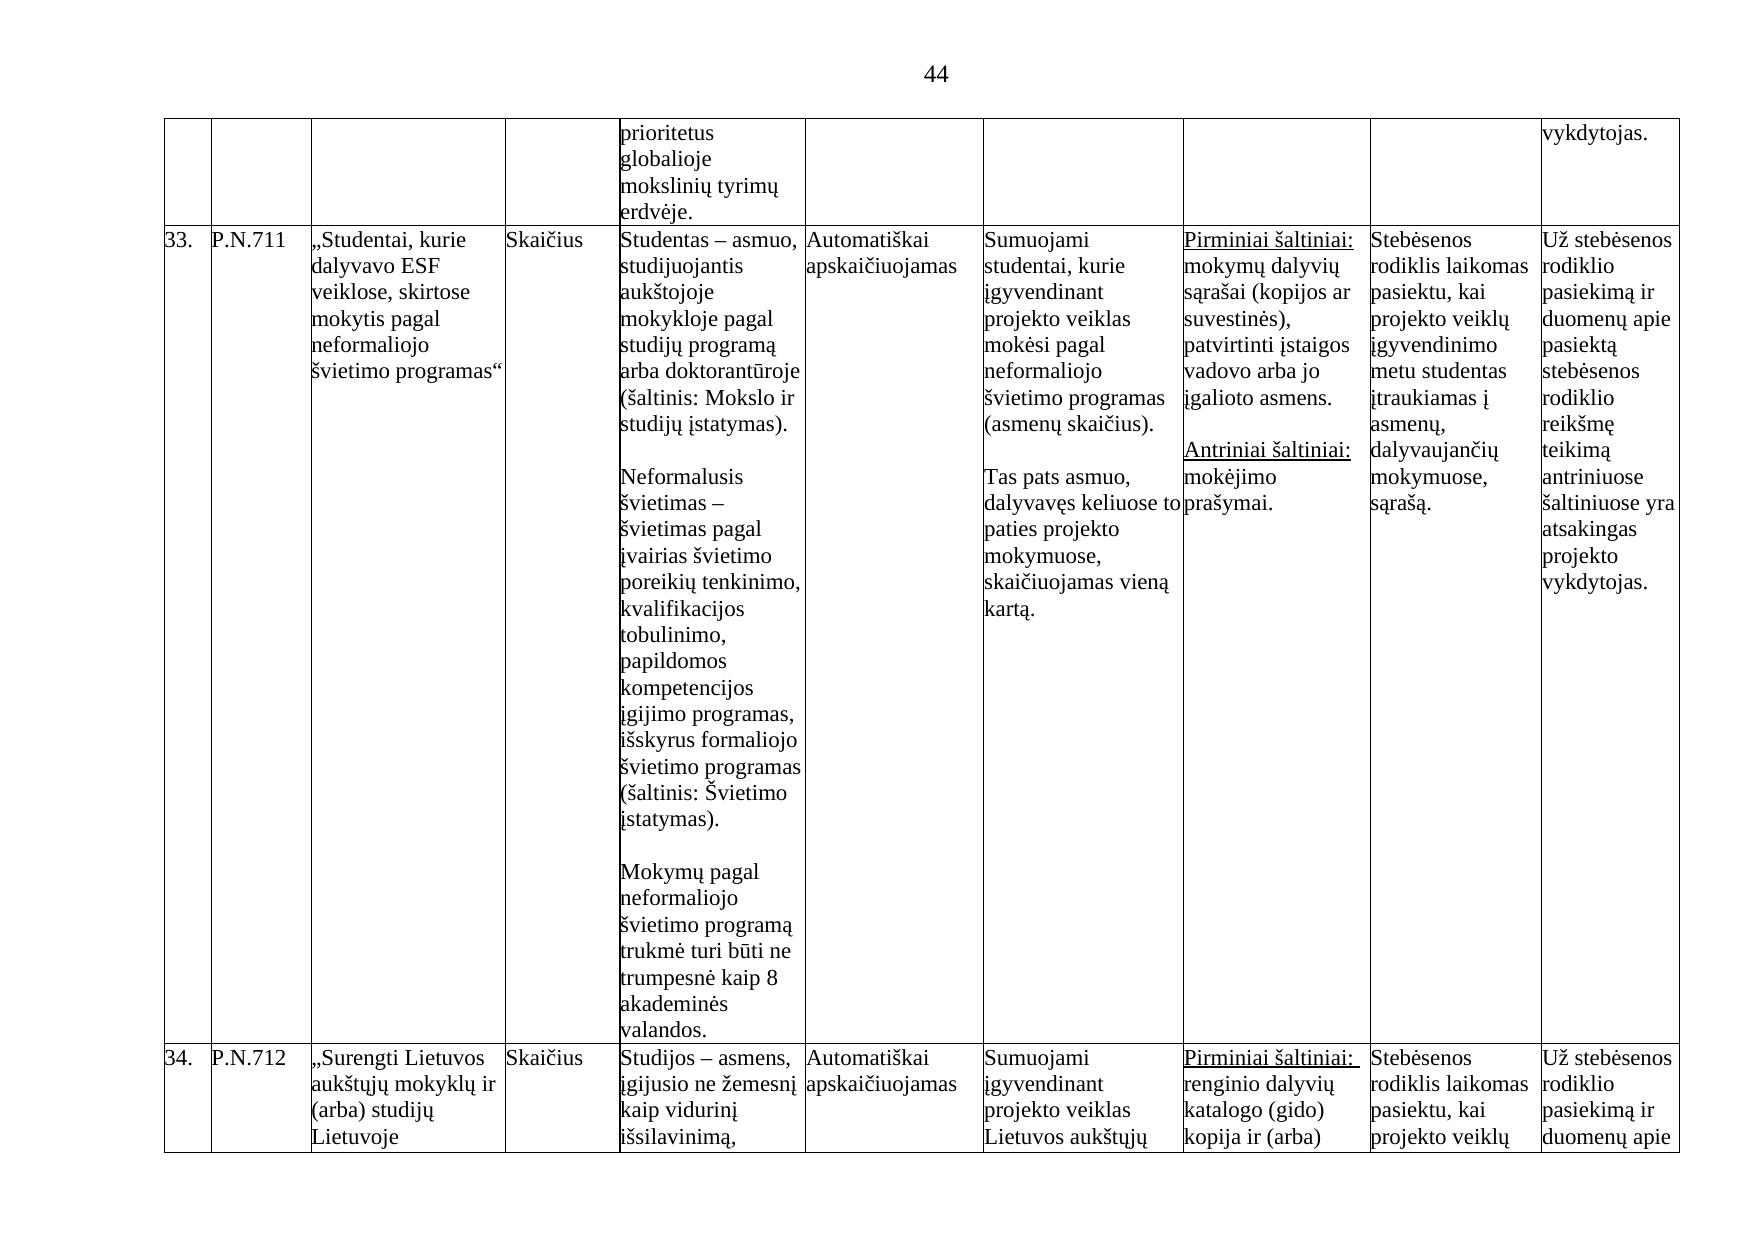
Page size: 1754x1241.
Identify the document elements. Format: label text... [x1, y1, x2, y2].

table_cell Pirminiai šaltiniai: renginio dalyvių katalogo (gido) kopija ir (arba) [1184, 1044, 1370, 1152]
table_cell Studijos – asmens, įgijusio ne žemesnį kaip vidurinį išsilavinimą, [621, 1044, 805, 1152]
table_cell 33. [165, 226, 211, 1043]
table_cell vykdytojas. [1542, 119, 1679, 224]
table_cell Automatiškai apskaičiuojamas [806, 1044, 983, 1152]
table_cell Automatiškai apskaičiuojamas [806, 226, 983, 1043]
table_cell [212, 119, 311, 224]
table_cell [165, 119, 211, 224]
table_cell [984, 119, 1183, 224]
table_cell Skaičius [506, 226, 619, 1043]
table_cell Skaičius [506, 1044, 619, 1152]
table_cell „Surengti Lietuvos aukštųjų mokyklų ir (arba) studijų Lietuvoje [312, 1044, 505, 1152]
table_cell [1184, 119, 1370, 224]
table_cell prioritetus globalioje mokslinių tyrimų erdvėje. [621, 119, 805, 224]
table_cell [506, 119, 619, 224]
table_cell [1371, 119, 1541, 224]
table_cell Stebėsenos rodiklis laikomas pasiektu, kai projekto veiklų [1371, 1044, 1541, 1152]
table_cell Pirminiai šaltiniai: mokymų dalyvių sąrašai (kopijos ar suvestinės), patvirtinti įstaigos vadovo arba jo įgalioto asmens. Antriniai šaltiniai: mokėjimo prašymai. [1184, 226, 1370, 1043]
table_cell Už stebėsenos rodiklio pasiekimą ir duomenų apie [1542, 1044, 1679, 1152]
table_cell [806, 119, 983, 224]
table_cell Studentas – asmuo, studijuojantis aukštojoje mokykloje pagal studijų programą arba doktorantūroje (šaltinis: Mokslo ir studijų įstatymas). Neformalusis švietimas – švietimas pagal įvairias švietimo poreikių tenkinimo, kvalifikacijos tobulinimo, papildomos kompetencijos įgijimo programas, išskyrus formaliojo švietimo programas (šaltinis: Švietimo įstatymas). Mokymų pagal neformaliojo švietimo programą trukmė turi būti ne trumpesnė kaip 8 akademinės valandos. [621, 226, 805, 1043]
table_cell Sumuojami įgyvendinant projekto veiklas Lietuvos aukštųjų [984, 1044, 1183, 1152]
table_cell Už stebėsenos rodiklio pasiekimą ir duomenų apie pasiektą stebėsenos rodiklio reikšmę teikimą antriniuose šaltiniuose yra atsakingas projekto vykdytojas. [1542, 226, 1679, 1043]
table_cell Sumuojami studentai, kurie įgyvendinant projekto veiklas mokėsi pagal neformaliojo švietimo programas (asmenų skaičius). Tas pats asmuo, dalyvavęs keliuose to paties projekto mokymuose, skaičiuojamas vieną kartą. [984, 226, 1183, 1043]
table_cell „Studentai, kurie dalyvavo ESF veiklose, skirtose mokytis pagal neformaliojo švietimo programas“ [312, 226, 505, 1043]
table_cell P.N.711 [212, 226, 311, 1043]
table_cell [312, 119, 505, 224]
table_cell P.N.712 [212, 1044, 311, 1152]
table_cell Stebėsenos rodiklis laikomas pasiektu, kai projekto veiklų įgyvendinimo metu studentas įtraukiamas į asmenų, dalyvaujančių mokymuose, sąrašą. [1371, 226, 1541, 1043]
table_cell 34. [165, 1044, 211, 1152]
